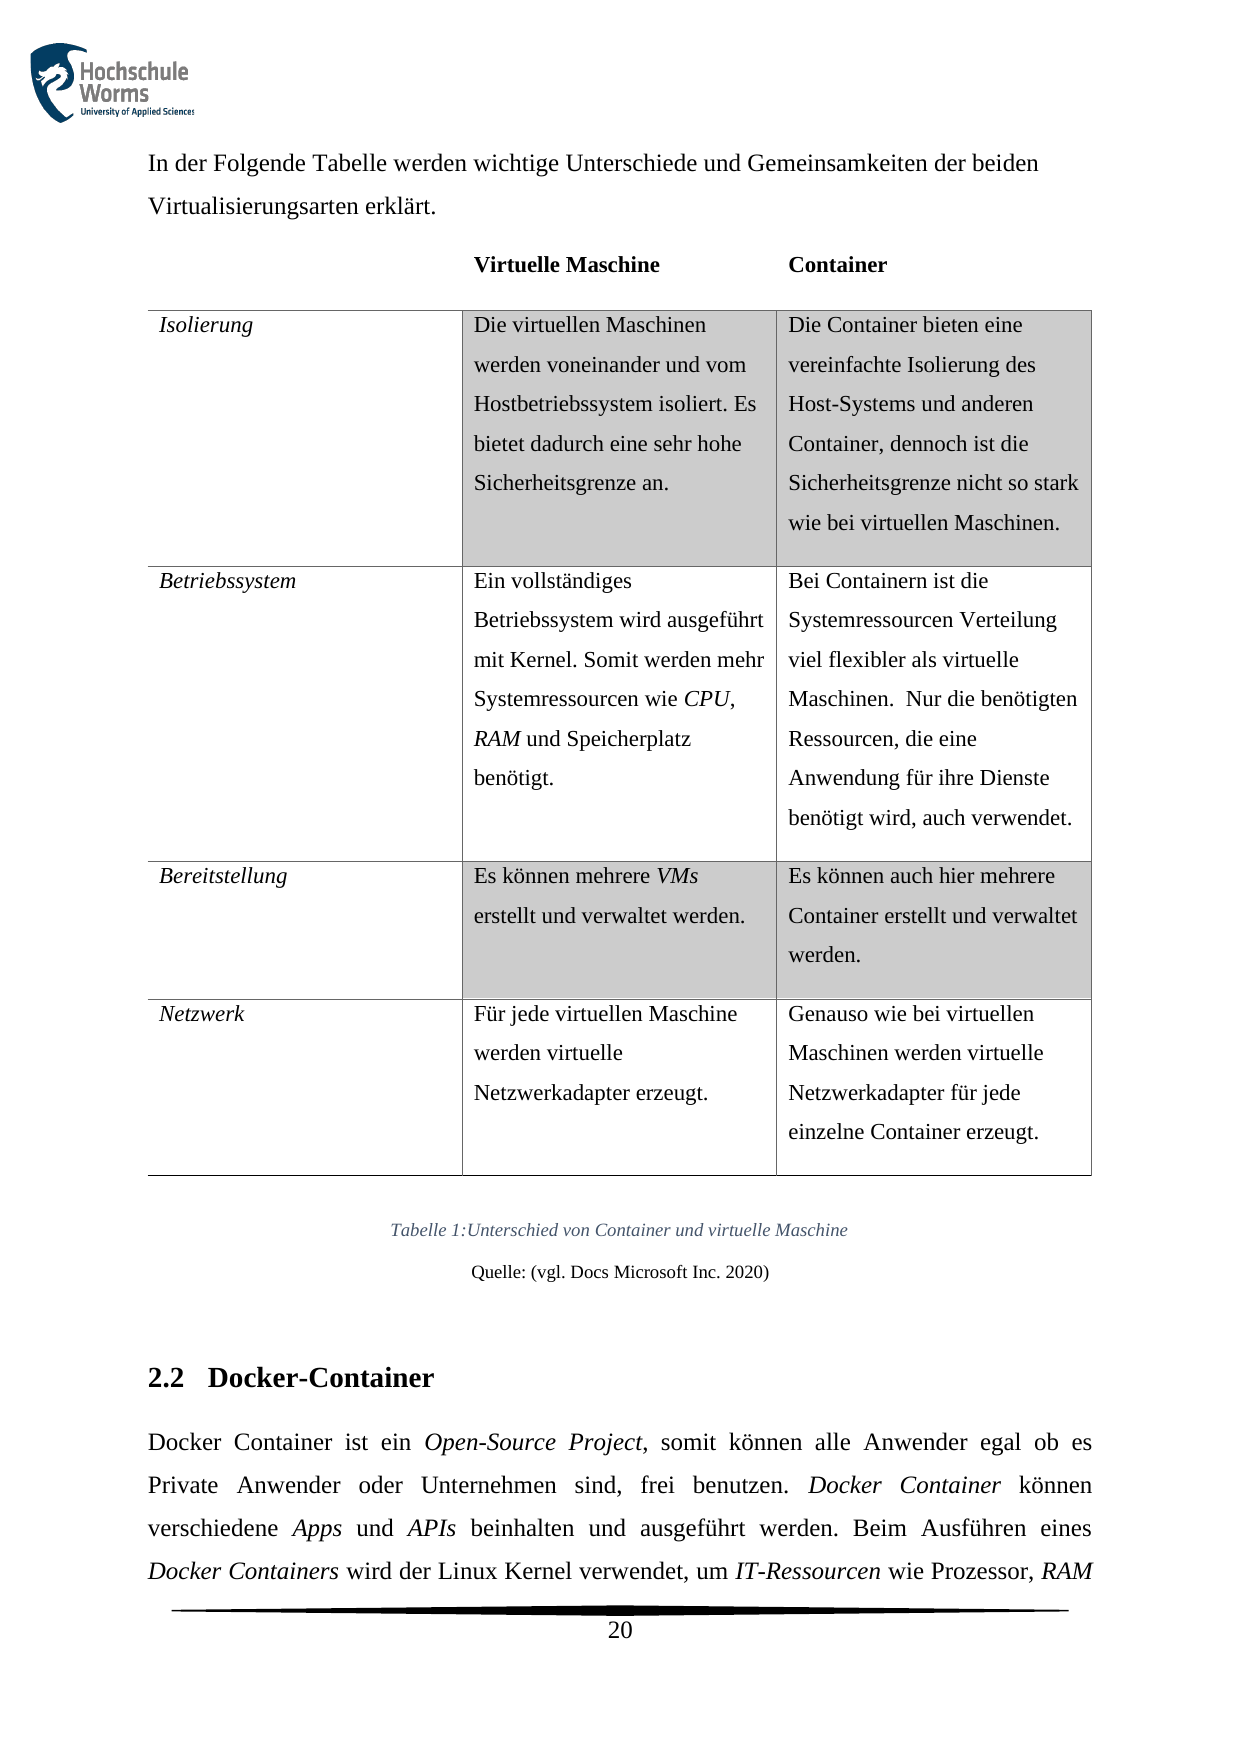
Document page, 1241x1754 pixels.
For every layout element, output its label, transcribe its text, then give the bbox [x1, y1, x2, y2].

table_cell Betriebssystem [148, 567, 462, 861]
table_cell Netzwerk [148, 1000, 462, 1175]
text In der Folgende Tabelle werden wichtige Unterschiede und Gemeinsamkeiten der beiden Virtualisierungsarten erklärt. [148, 148, 1092, 219]
text Docker Container ist ein Open-Source Project, somit können alle Anwender egal ob es Private Anwender oder Unternehmen sind, frei benutzen. Docker Container können verschiedene Apps und APIs beinhalten und ausgeführt werden. Beim Ausführen eines Docker Containers wird der Linux Kernel verwendet, um IT-Ressourcen wie Prozessor, RAM [148, 1427, 1092, 1585]
table_cell Für jede virtuellen Maschine werden virtuelle Netzwerkadapter erzeugt. [463, 1000, 776, 1175]
text Quelle: (vgl. Docs Microsoft Inc. 2020) [148, 1261, 1092, 1283]
table_header Container [777, 251, 1091, 310]
table_cell Bereitstellung [148, 862, 462, 998]
table_header Virtuelle Maschine [462, 251, 777, 310]
subtitle Docker-Container [148, 1360, 1092, 1394]
table_cell Es können auch hier mehrere Container erstellt und verwaltet werden. [777, 862, 1091, 998]
table_header [148, 251, 462, 310]
table_cell Genauso wie bei virtuellen Maschinen werden virtuelle Netzwerkadapter für jede einzelne Container erzeugt. [777, 1000, 1091, 1175]
table_cell Es können mehrere VMs erstellt und verwaltet werden. [463, 862, 776, 998]
table_cell Isolierung [148, 311, 462, 566]
table_cell Die virtuellen Maschinen werden voneinander und vom Hostbetriebssystem isoliert. Es bietet dadurch eine sehr hohe Sicherheitsgrenze an. [463, 311, 776, 566]
table_cell Ein vollständiges Betriebssystem wird ausgeführt mit Kernel. Somit werden mehr Systemressourcen wie CPU, RAM und Speicherplatz benötigt. [463, 567, 776, 861]
text Tabelle 1:Unterschied von Container und virtuelle Maschine [148, 1219, 1092, 1240]
table_cell Die Container bieten eine vereinfachte Isolierung des Host-Systems und anderen Container, dennoch ist die Sicherheitsgrenze nicht so stark wie bei virtuellen Maschinen. [777, 311, 1091, 566]
table_cell Bei Containern ist die Systemressourcen Verteilung viel flexibler als virtuelle Maschinen. Nur die benötigten Ressourcen, die eine Anwendung für ihre Dienste benötigt wird, auch verwendet. [777, 567, 1091, 861]
